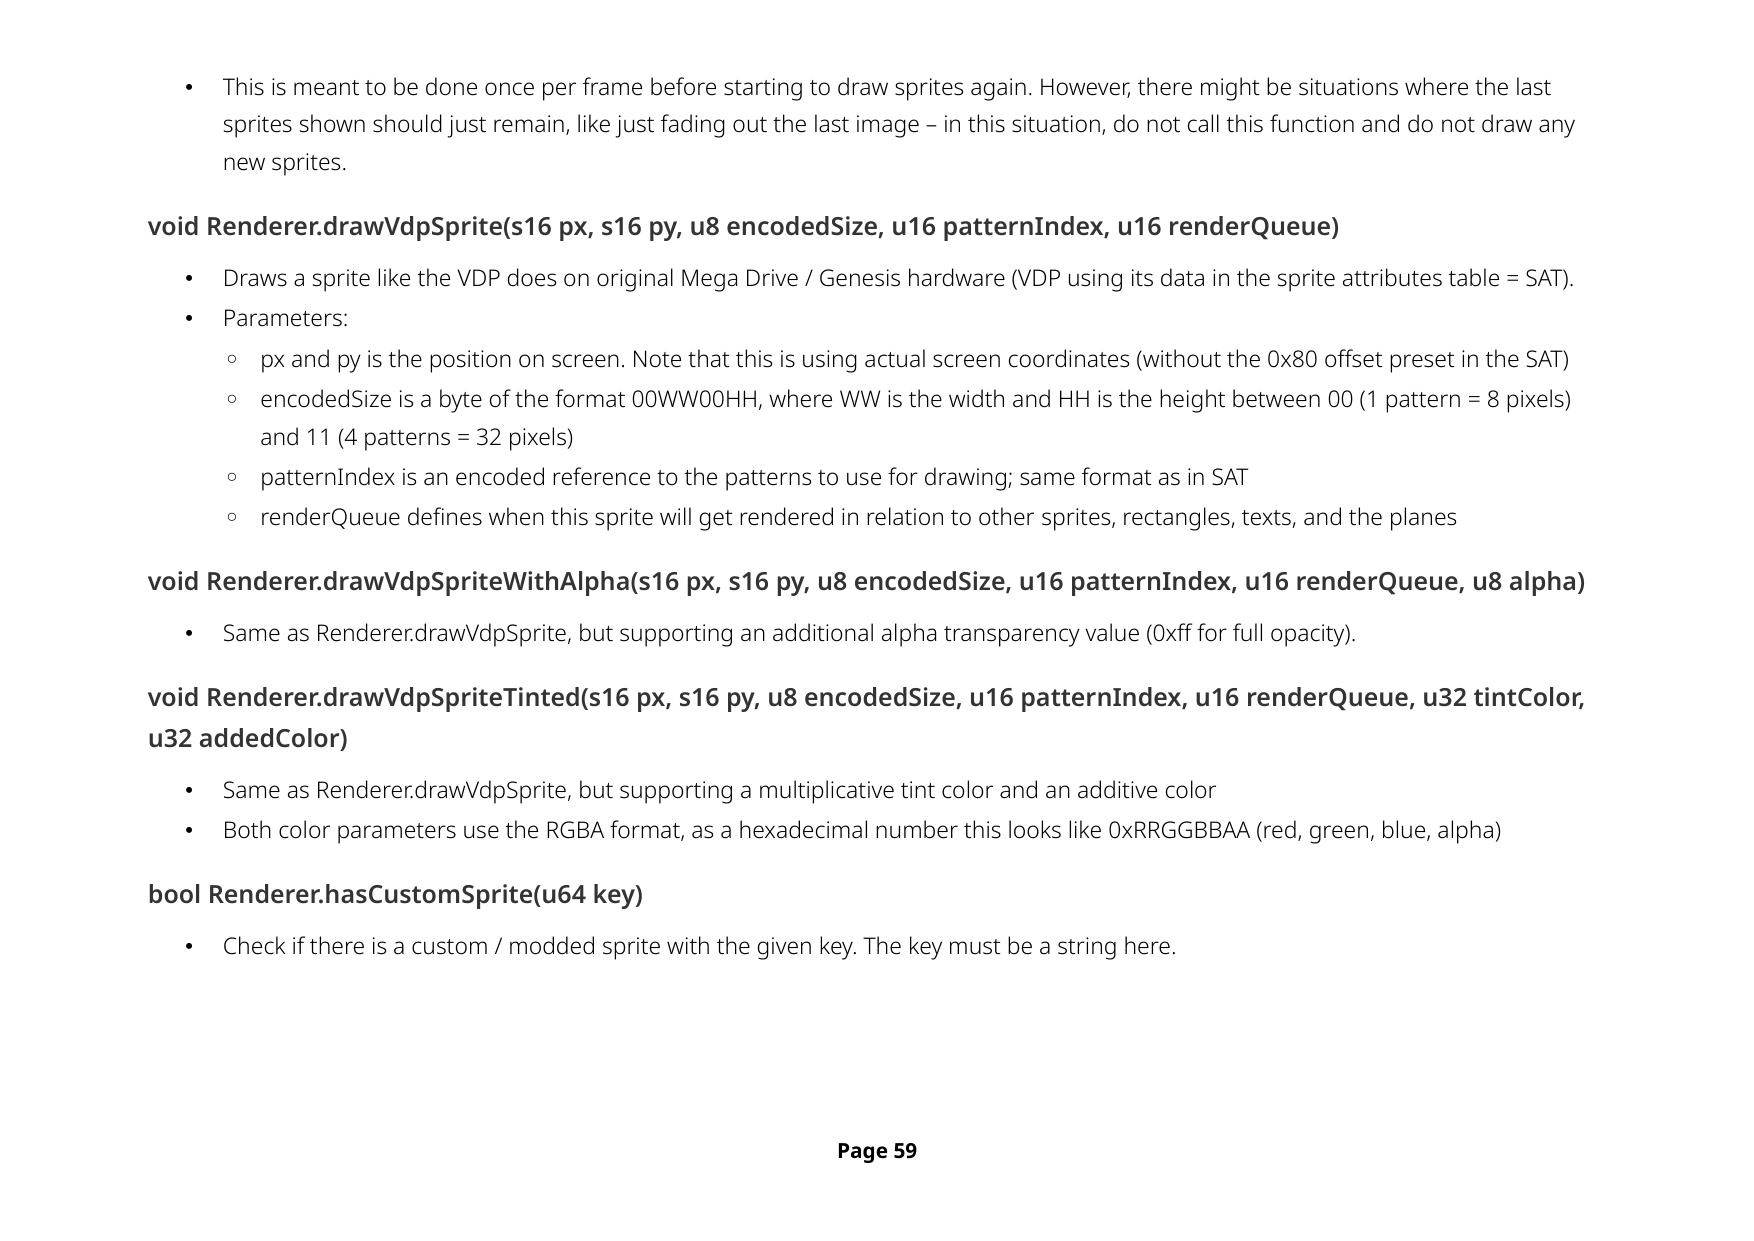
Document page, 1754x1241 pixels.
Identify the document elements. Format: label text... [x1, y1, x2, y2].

list Same as Renderer.drawVdpSprite, but supporting an additional alpha transparency value (0xff for full opacity). [185, 617, 1606, 648]
list renderQueue defines when this sprite will get rendered in relation to other sprites, rectangles, texts, and the planes [223, 501, 1606, 532]
list Both color parameters use the RGBA format, as a hexadecimal number this looks like 0xRRGGBBAA (red, green, blue, alpha) [185, 814, 1606, 845]
subtitle void Renderer.drawVdpSprite(s16 px, s16 py, u8 encodedSize, u16 patternIndex, u16 renderQueue) [148, 208, 1606, 242]
subtitle bool Renderer.hasCustomSprite(u64 key) [148, 877, 1606, 911]
list Check if there is a custom / modded sprite with the given key. The key must be a string here. [185, 930, 1606, 961]
subtitle void Renderer.drawVdpSpriteTinted(s16 px, s16 py, u8 encodedSize, u16 patternIndex, u16 renderQueue, u32 tintColor, u32 addedColor) [148, 679, 1606, 754]
list Draws a sprite like the VDP does on original Mega Drive / Genesis hardware (VDP using its data in the sprite attributes table = SAT). [185, 262, 1606, 293]
list px and py is the position on screen. Note that this is using actual screen coordinates (without the 0x80 offset preset in the SAT) [223, 342, 1606, 374]
subtitle void Renderer.drawVdpSpriteWithAlpha(s16 px, s16 py, u8 encodedSize, u16 patternIndex, u16 renderQueue, u8 alpha) [148, 564, 1606, 598]
list Same as Renderer.drawVdpSprite, but supporting a multiplicative tint color and an additive color [185, 774, 1606, 805]
list This is meant to be done once per frame before starting to draw sprites again. However, there might be situations where the last sprites shown should just remain, like just fading out the last image – in this situation, do not call this function and do not draw any new sprites. [185, 71, 1606, 177]
list patternIndex is an encoded reference to the patterns to use for drawing; same format as in SAT [223, 461, 1606, 492]
list encodedSize is a byte of the format 00WW00HH, where WW is the width and HH is the height between 00 (1 pattern = 8 pixels) and 11 (4 patterns = 32 pixels) [223, 383, 1606, 452]
list Parameters: [185, 302, 1606, 333]
